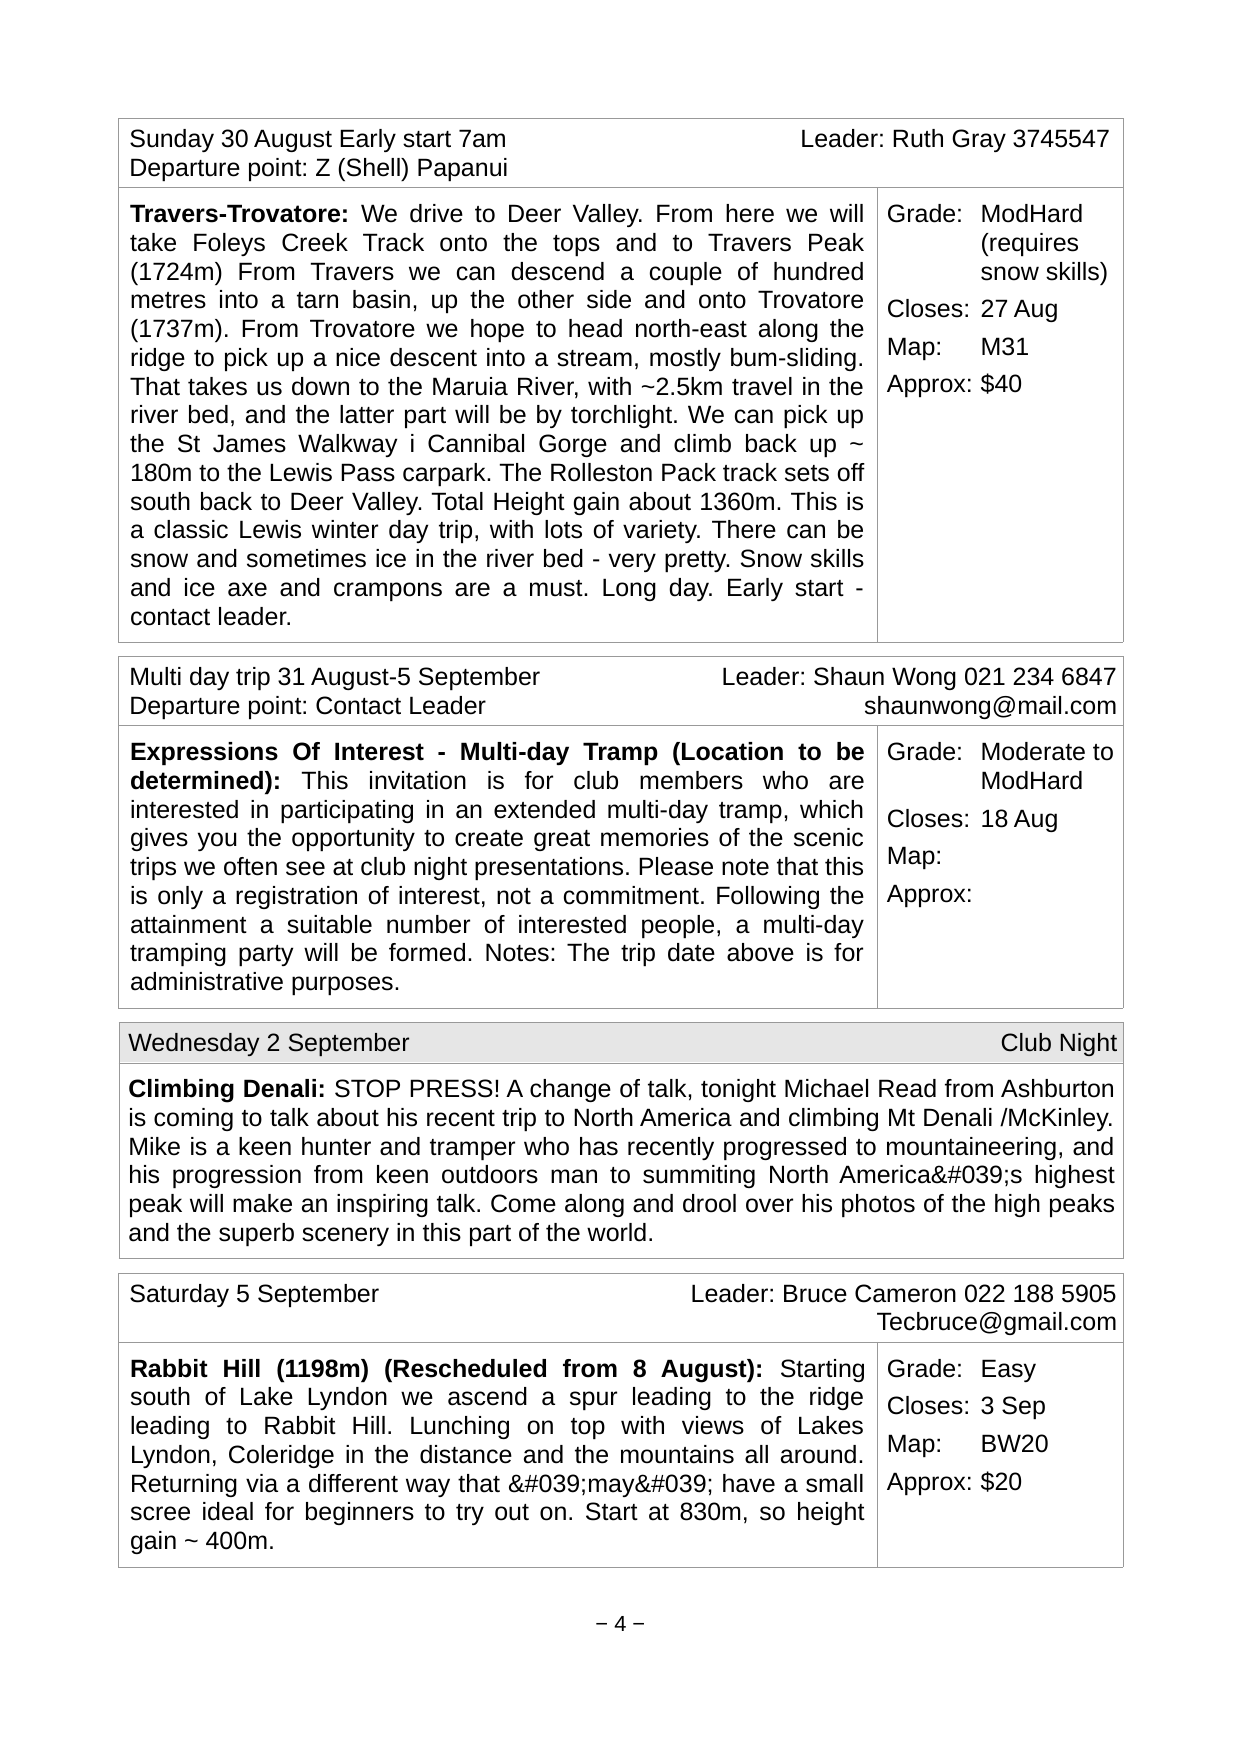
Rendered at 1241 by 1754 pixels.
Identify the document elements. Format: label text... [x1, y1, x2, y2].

table_cell Grade: Easy Closes: 3 Sep Map: BW20 Approx: $20 [878, 1343, 1123, 1567]
table_header Wednesday 2 September [120, 1023, 525, 1062]
table_cell Expressions Of Interest - Multi-day Tramp (Location to be determined): This invitation is for club members who are interested in participating in an extended multi-day tramp, which gives you the opportunity to create great memories of the scenic trips we often see at club night presentations. Please note that this is only a registration of interest, not a commitment. Following the attainment a suitable number of interested people, a multi-day tramping party will be formed. Notes: The trip date above is for administrative purposes. [119, 726, 877, 1008]
table_cell Travers-Trovatore: We drive to Deer Valley. From here we will take Foleys Creek Track onto the tops and to Travers Peak (1724m) From Travers we can descend a couple of hundred metres into a tarn basin, up the other side and onto Trovatore (1737m). From Trovatore we hope to head north-east along the ridge to pick up a nice descent into a stream, mostly bum-sliding. That takes us down to the Maruia River, with ~2.5km travel in the river bed, and the latter part will be by torchlight. We can pick up the St James Walkway i Cannibal Gorge and climb back up ~ 180m to the Lewis Pass carpark. The Rolleston Pack track sets off south back to Deer Valley. Total Height gain about 1360m. This is a classic Lewis winter day trip, with lots of variety. There can be snow and sometimes ice in the river bed - very pretty. Snow skills and ice axe and crampons are a must. Long day. Early start - contact leader. [119, 188, 877, 642]
table_header Multi day trip 31 August-5 September Departure point: Contact Leader [119, 657, 652, 725]
table_cell Grade: ModHard (requires snow skills) Closes: 27 Aug Map: M31 Approx: $40 [878, 188, 1123, 642]
table_header Leader: Shaun Wong 021 234 6847 shaunwong@mail.com [653, 657, 1123, 725]
table_header Leader: Ruth Gray 3745547 [653, 119, 1123, 187]
table_header Sunday 30 August Early start 7am Departure point: Z (Shell) Papanui [119, 119, 652, 187]
table_cell Grade: Moderate to ModHard Closes: 18 Aug Map: Approx: [878, 726, 1123, 1008]
table_cell Climbing Denali: STOP PRESS! A change of talk, tonight Michael Read from Ashburton is coming to talk about his recent trip to North America and climbing Mt Denali /McKinley. Mike is a keen hunter and tramper who has recently progressed to mountaineering, and his progression from keen outdoors man to summiting North America&#039;s highest peak will make an inspiring talk. Come along and drool over his photos of the high peaks and the superb scenery in this part of the world. [120, 1064, 1123, 1258]
table_header Club Night [525, 1023, 1123, 1062]
table_header Saturday 5 September [119, 1274, 652, 1342]
table_cell Rabbit Hill (1198m) (Rescheduled from 8 August): Starting south of Lake Lyndon we ascend a spur leading to the ridge leading to Rabbit Hill. Lunching on top with views of Lakes Lyndon, Coleridge in the distance and the mountains all around. Returning via a different way that &#039;may&#039; have a small scree ideal for beginners to try out on. Start at 830m, so height gain ~ 400m. [119, 1343, 877, 1567]
table_header Leader: Bruce Cameron 022 188 5905 Tecbruce@gmail.com [653, 1274, 1123, 1342]
